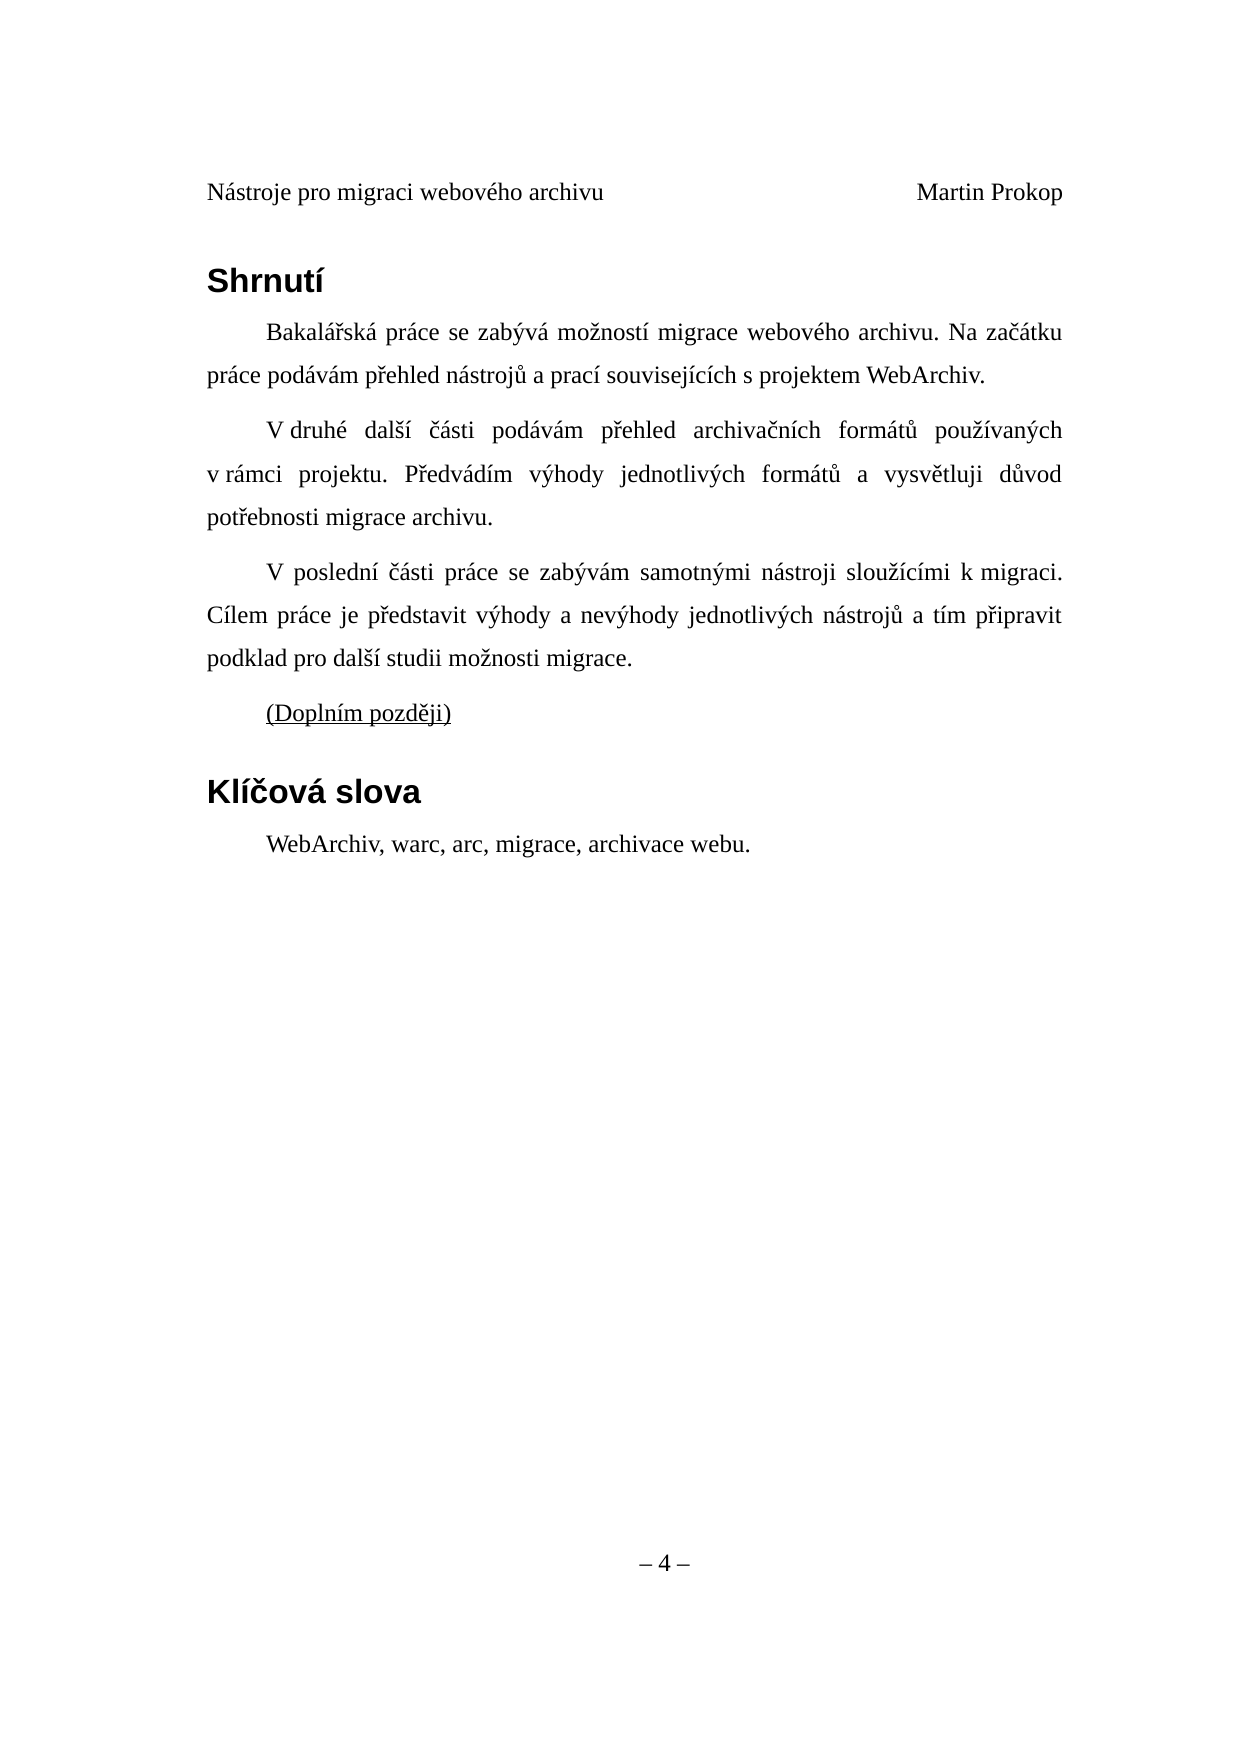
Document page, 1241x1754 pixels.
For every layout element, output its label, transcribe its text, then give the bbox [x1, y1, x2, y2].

text (Doplním později) [207, 698, 1063, 727]
subtitle Klíčová slova [207, 772, 1063, 811]
subtitle Shrnutí [207, 260, 1063, 299]
text Bakalářská práce se zabývá možností migrace webového archivu. Na začátku práce podávám přehled nástrojů a prací souvisejících s projektem WebArchiv. [207, 317, 1063, 389]
text V poslední části práce se zabývám samotnými nástroji sloužícími k migraci. Cílem práce je představit výhody a nevýhody jednotlivých nástrojů a tím připravit podklad pro další studii možnosti migrace. [207, 557, 1063, 672]
text V druhé další části podávám přehled archivačních formátů používaných v rámci projektu. Předvádím výhody jednotlivých formátů a vysvětluji důvod potřebnosti migrace archivu. [207, 416, 1063, 531]
text WebArchiv, warc, arc, migrace, archivace webu. [207, 829, 1063, 858]
